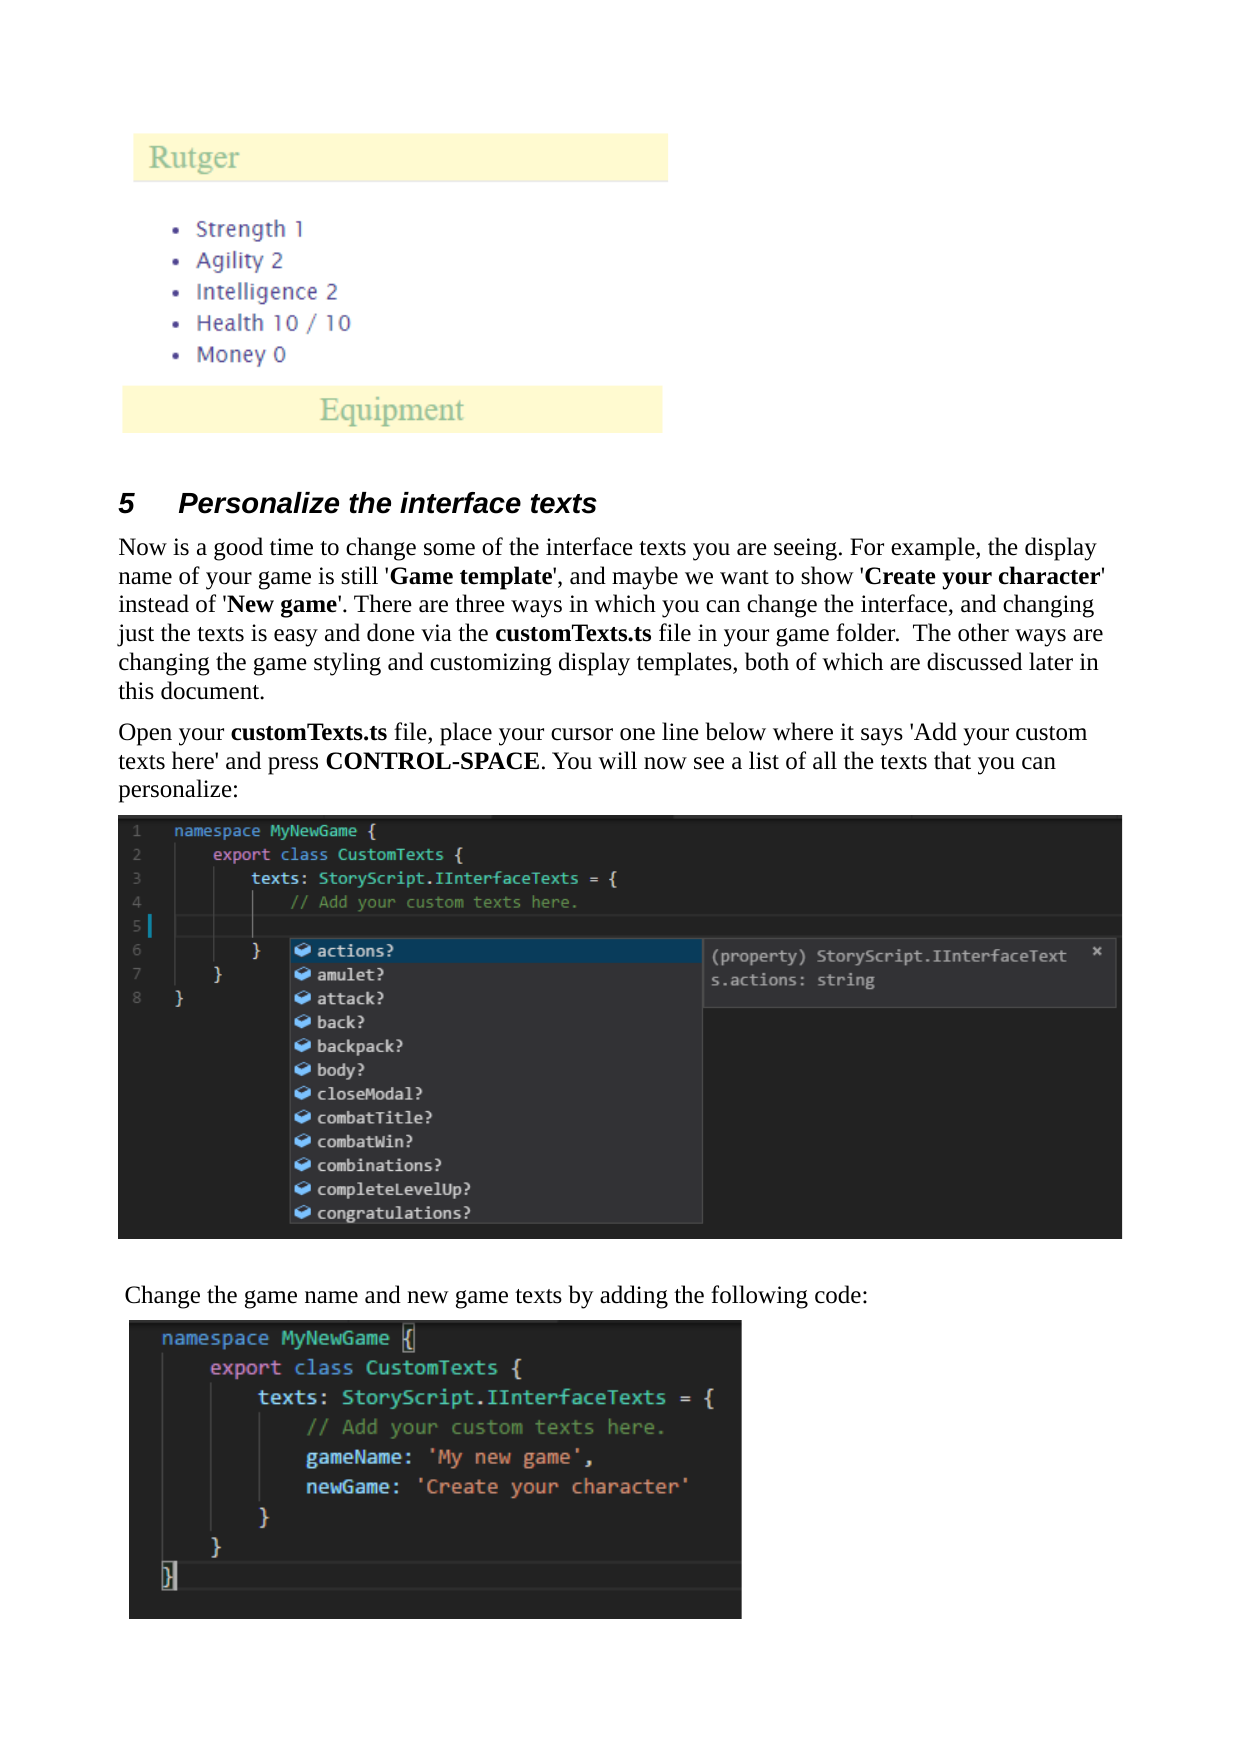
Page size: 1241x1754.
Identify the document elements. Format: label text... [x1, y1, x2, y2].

text Now is a good time to change some of the interface texts you are seeing. For example, the display name of your game is still 'Game template', and maybe we want to show 'Create your character' instead of 'New game'. There are three ways in which you can change the interface, and changing just the texts is easy and done via the customTexts.ts file in your game folder. The other ways are changing the game styling and customizing display templates, both of which are discussed later in this document. [118, 532, 1122, 704]
text Open your customTexts.ts file, place your cursor one line below where it says 'Add your custom texts here' and press CONTROL-SPACE. You will now see a list of all the texts that you can personalize: [118, 717, 1122, 803]
text Change the game name and new game texts by adding the following code: [118, 1280, 1122, 1309]
subtitle Personalize the interface texts [118, 486, 1122, 519]
